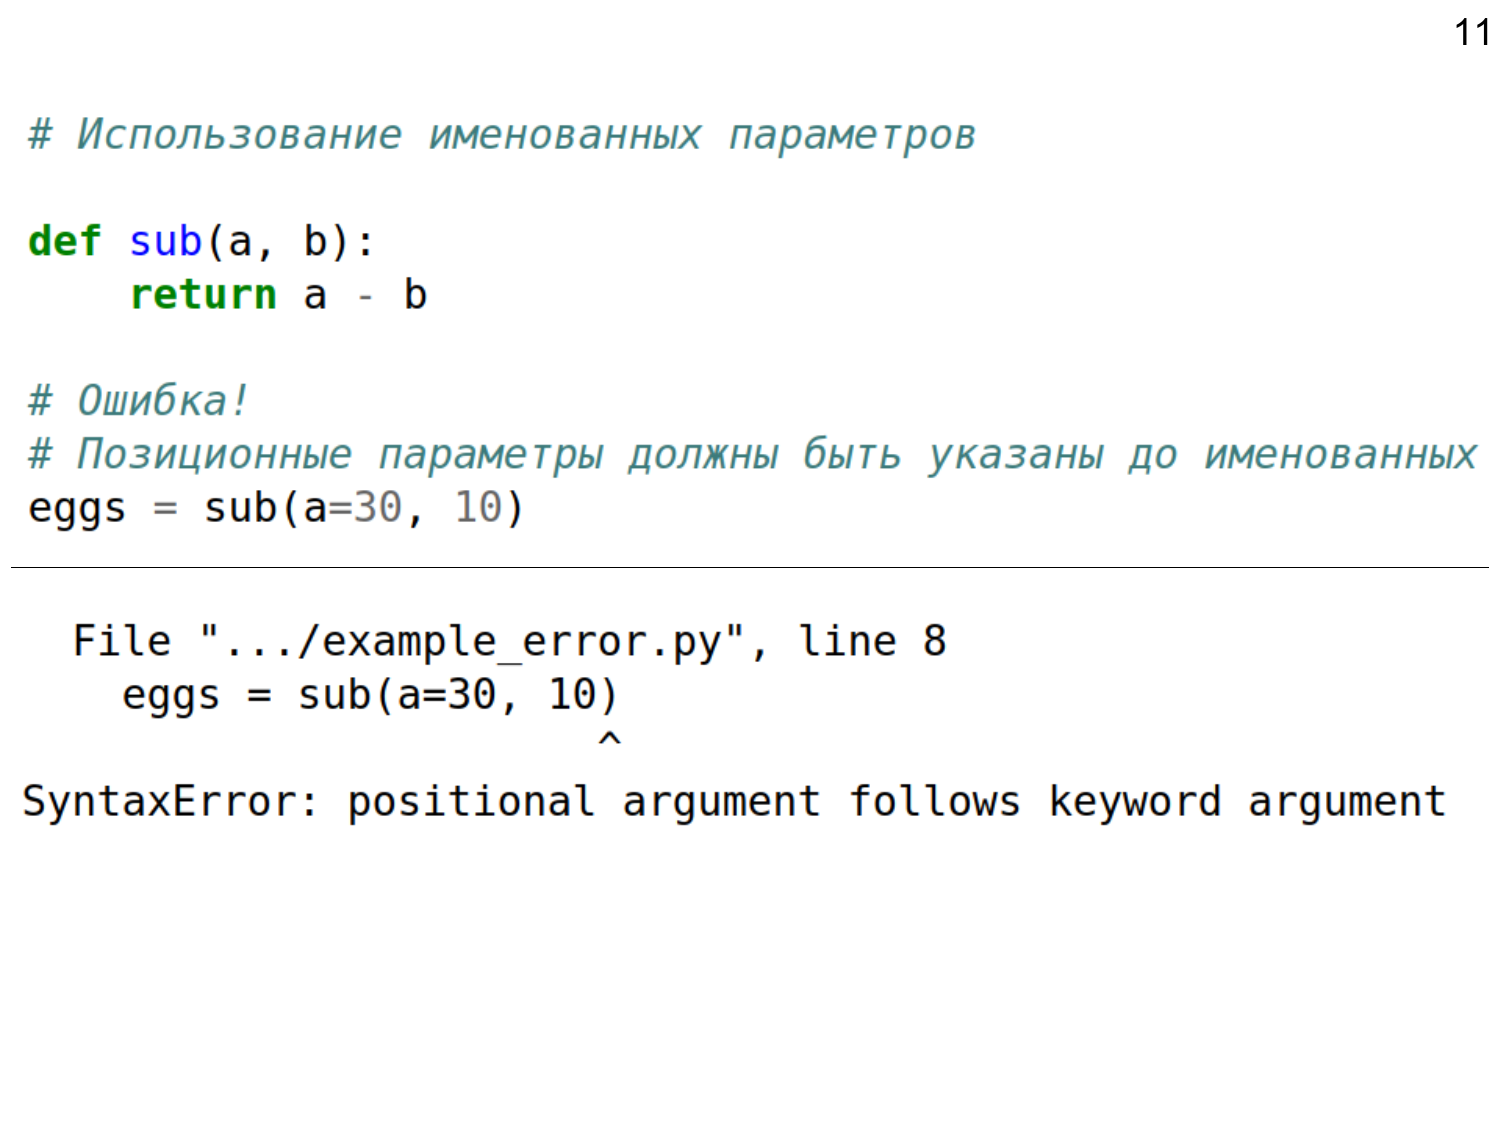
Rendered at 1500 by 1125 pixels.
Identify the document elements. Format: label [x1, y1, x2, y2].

picture [19, 102, 1492, 547]
picture [5, 607, 1458, 841]
